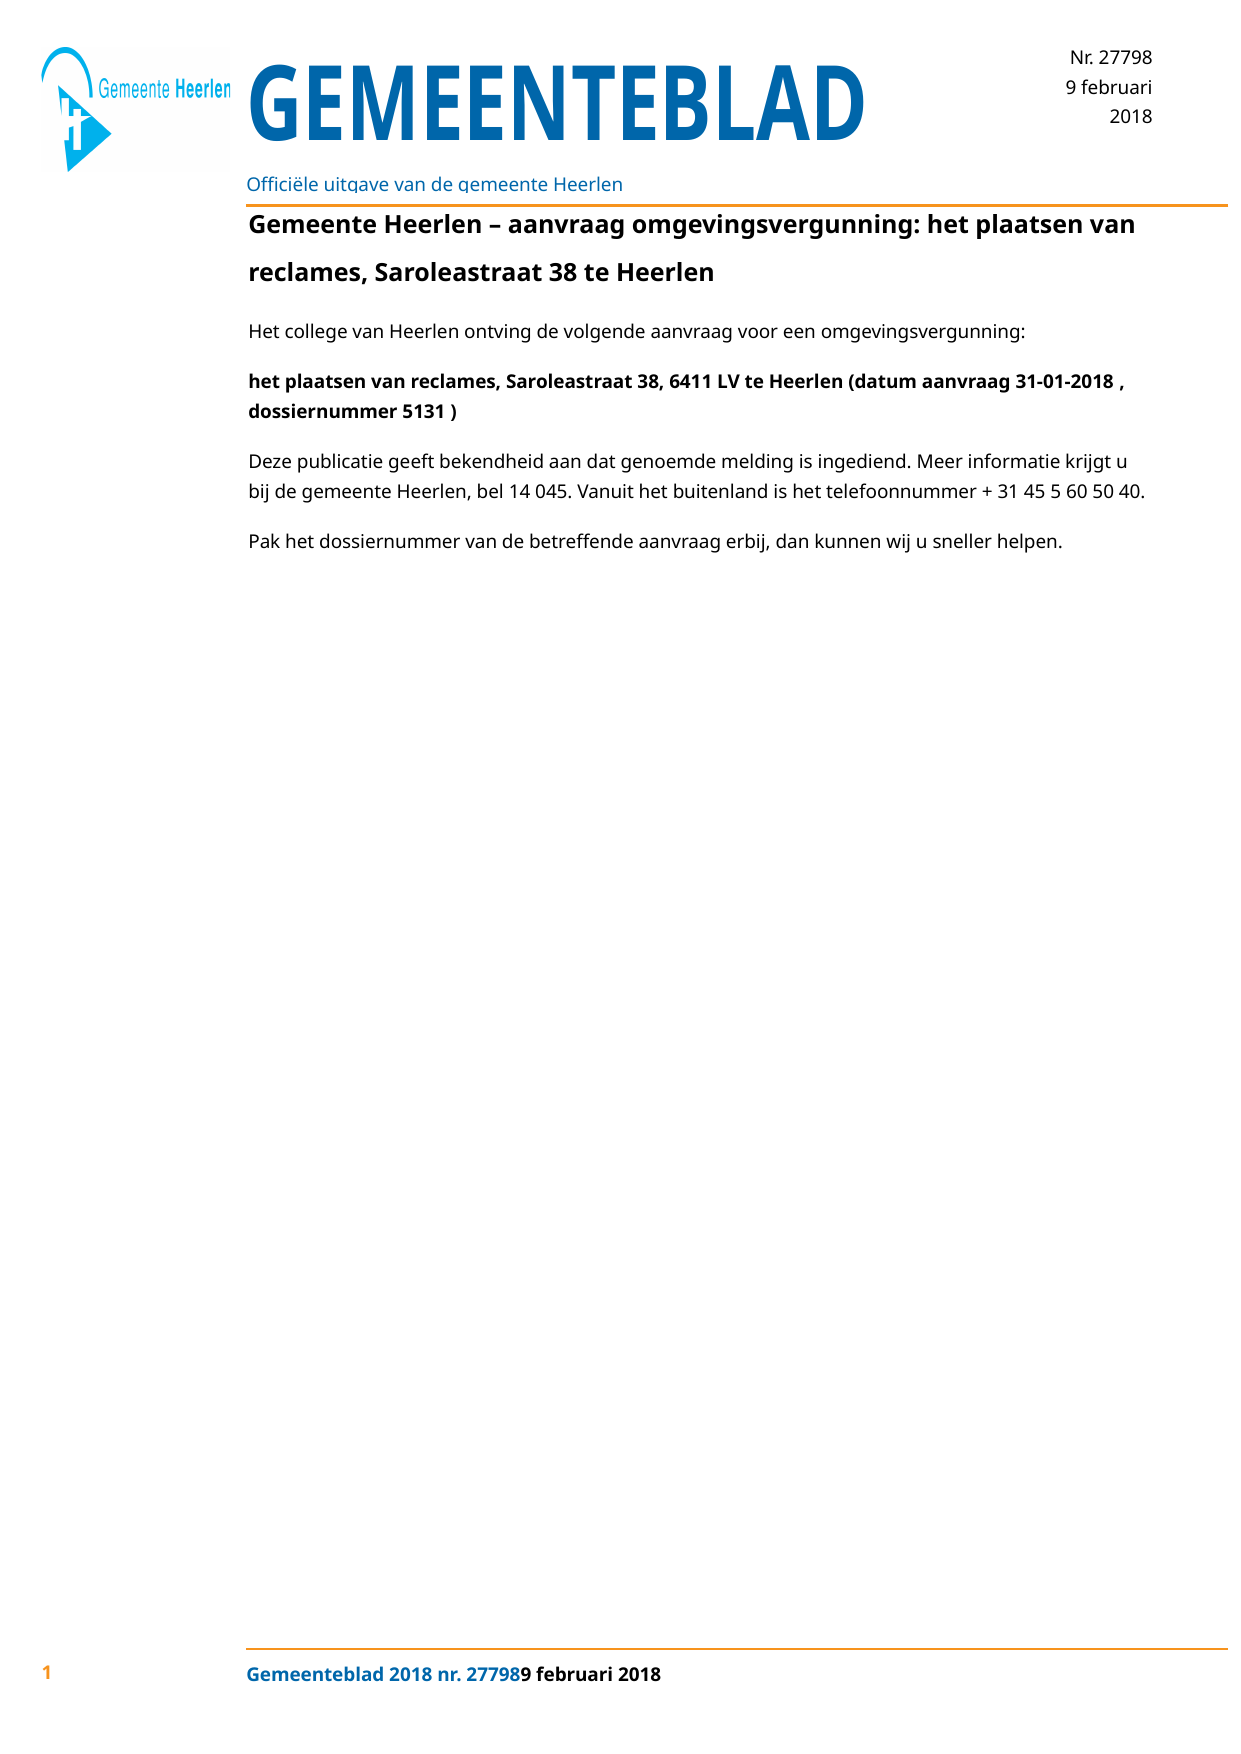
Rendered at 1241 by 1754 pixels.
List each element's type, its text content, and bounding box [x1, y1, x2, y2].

text Het college van Heerlen ontving de volgende aanvraag voor een omgevingsvergunning: [248, 318, 1152, 344]
text Gemeente Heerlen – aanvraag omgevingsvergunning: het plaatsen van reclames, Saroleastraat 38 te Heerlen [248, 207, 1152, 288]
text Deze publicatie geeft bekendheid aan dat genoemde melding is ingediend. Meer informatie krijgt u bij de gemeente Heerlen, bel 14 045. Vanuit het buitenland is het telefoonnummer + 31 45 5 60 50 40. [248, 448, 1152, 504]
picture [41, 47, 58, 70]
text het plaatsen van reclames, Saroleastraat 38, 6411 LV te Heerlen (datum aanvraag 31-01-2018 , dossiernummer 5131 ) [248, 368, 1152, 424]
picture [41, 47, 231, 172]
text Pak het dossiernummer van de betreffende aanvraag erbij, dan kunnen wij u sneller helpen. [248, 528, 1152, 554]
